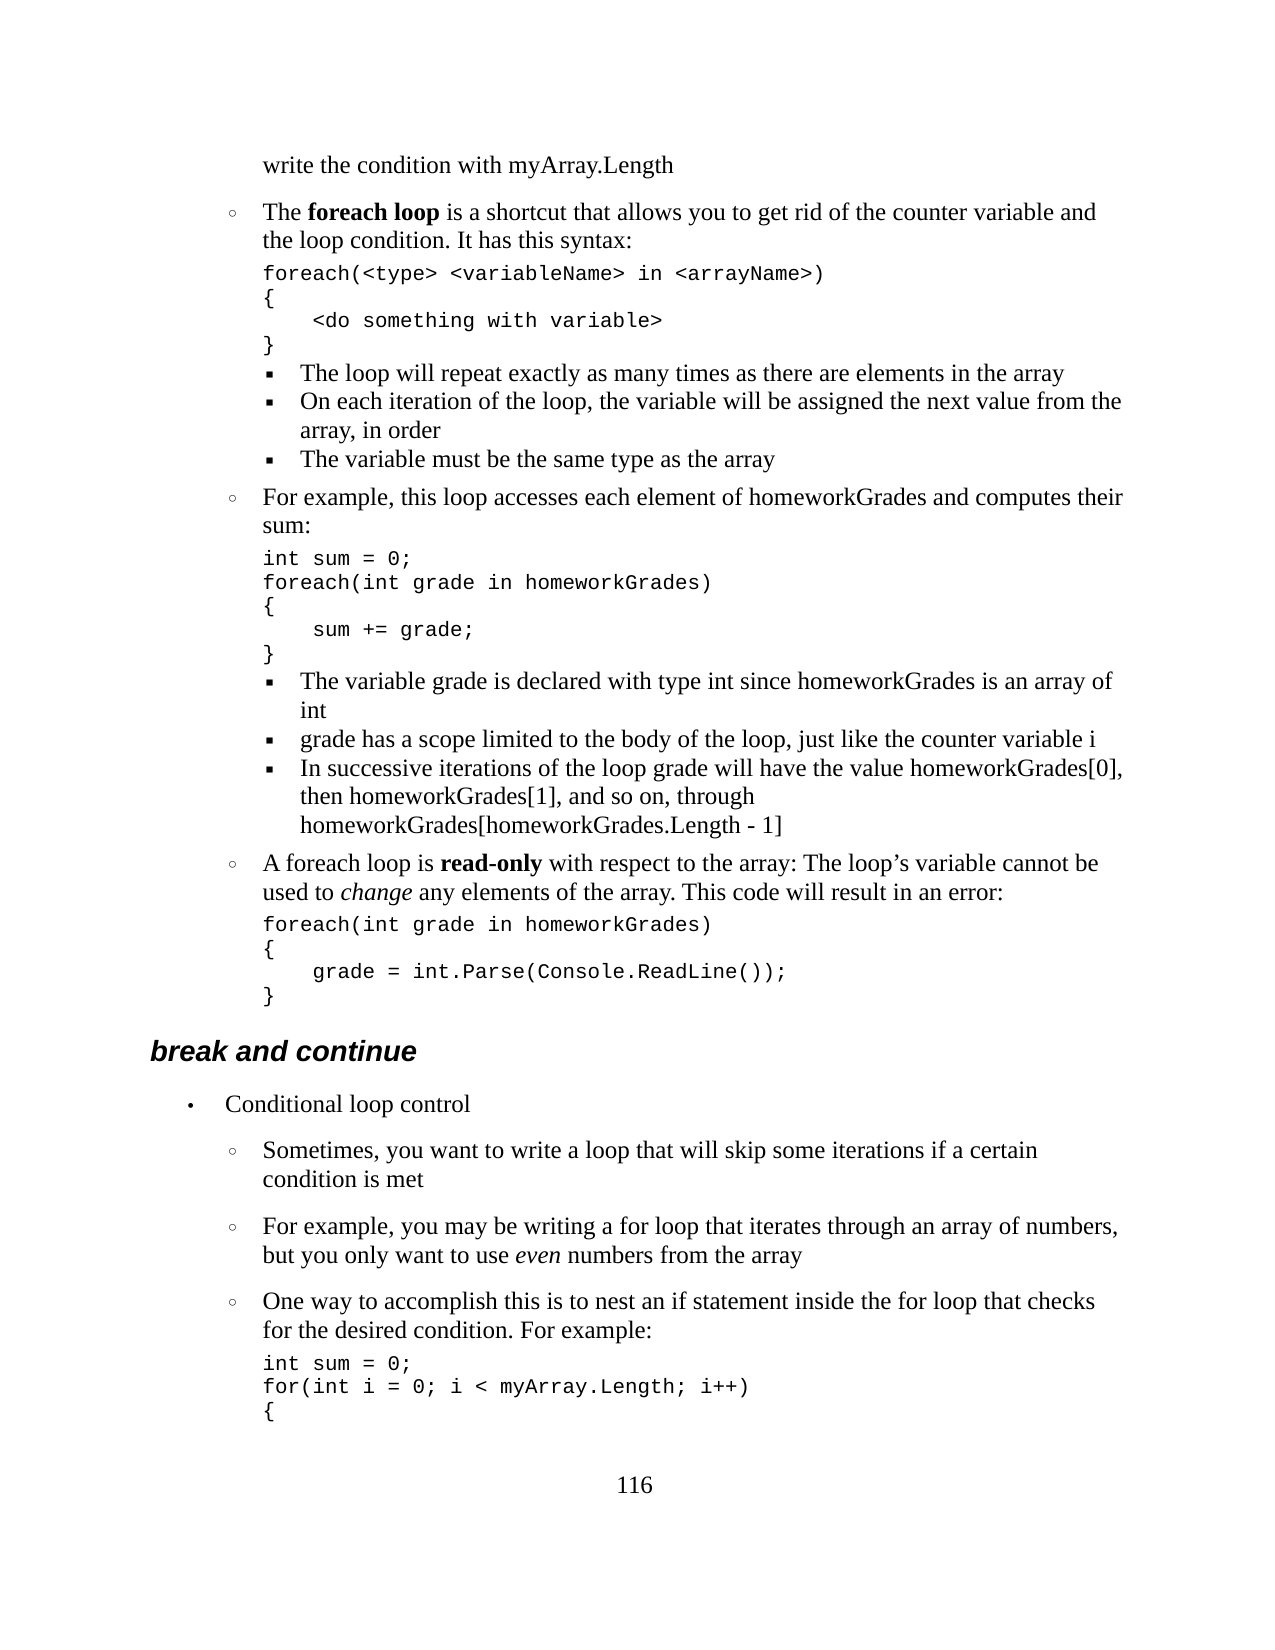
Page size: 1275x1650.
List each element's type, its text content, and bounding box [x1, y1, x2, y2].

list int sum = 0; [225, 1353, 1125, 1376]
list { [225, 595, 1125, 619]
list grade has a scope limited to the body of the loop, just like the counter variable i [262, 724, 1125, 753]
list foreach(<type> <variableName> in <arrayName>) [225, 263, 1125, 287]
list int sum = 0; [225, 548, 1125, 572]
list For example, you may be writing a for loop that iterates through an array of numbers, but you only want to use even numbers from the array [225, 1211, 1125, 1268]
list The variable must be the same type as the array [262, 444, 1125, 473]
list } [225, 334, 1125, 358]
list { [225, 287, 1125, 310]
list A foreach loop is read-only with respect to the array: The loop’s variable cannot be used to change any elements of the array. This code will result in an error: [225, 848, 1125, 905]
list for(int i = 0; i < myArray.Length; i++) [225, 1376, 1125, 1400]
list The variable grade is declared with type int since homeworkGrades is an array of int [262, 666, 1125, 724]
list The foreach loop is a shortcut that allows you to get rid of the counter variable and the loop condition. It has this syntax: [225, 197, 1125, 254]
list { [225, 938, 1125, 962]
list sum += grade; [225, 619, 1125, 643]
list } [225, 643, 1125, 666]
list For example, this loop accesses each element of homeworkGrades and computes their sum: [225, 482, 1125, 539]
list One way to accomplish this is to nest an if statement inside the for loop that checks for the desired condition. For example: [225, 1286, 1125, 1344]
list write the condition with myArray.Length [225, 150, 1125, 179]
list } [225, 985, 1125, 1009]
list In successive iterations of the loop grade will have the value homeworkGrades[0], then homeworkGrades[1], and so on, through homeworkGrades[homeworkGrades.Length - 1] [262, 753, 1125, 839]
list <do something with variable> [225, 310, 1125, 334]
list The loop will repeat exactly as many times as there are elements in the array [262, 358, 1125, 386]
list foreach(int grade in homeworkGrades) [225, 572, 1125, 595]
list Conditional loop control [187, 1089, 1125, 1118]
list foreach(int grade in homeworkGrades) [225, 914, 1125, 938]
list On each iteration of the loop, the variable will be assigned the next value from the array, in order [262, 386, 1125, 444]
list { [225, 1400, 1125, 1424]
list Sometimes, you want to write a loop that will skip some iterations if a certain condition is met [225, 1136, 1125, 1193]
list grade = int.Parse(Console.ReadLine()); [225, 962, 1125, 985]
subtitle break and continue [150, 1034, 1125, 1067]
